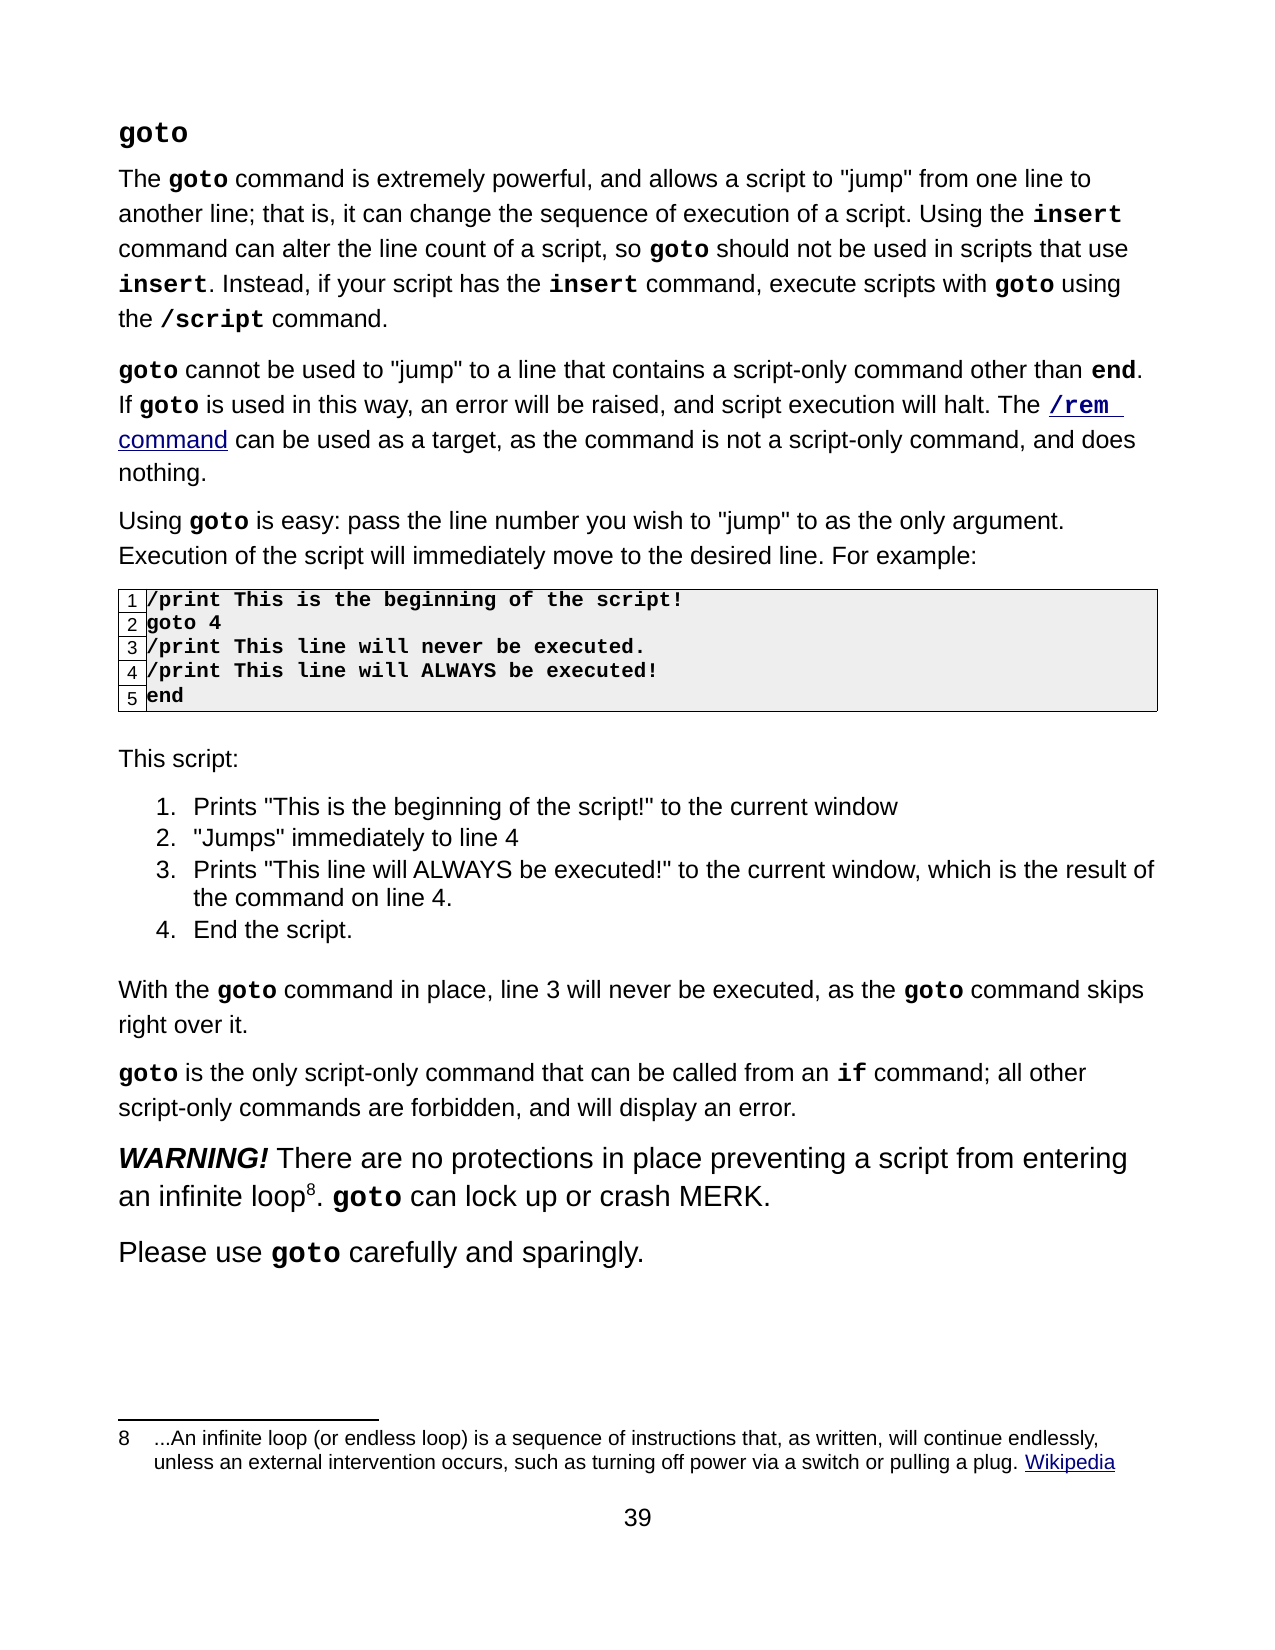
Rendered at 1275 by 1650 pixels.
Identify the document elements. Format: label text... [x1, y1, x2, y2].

table_cell /print This line will ALWAYS be executed! [147, 660, 1157, 685]
subtitle goto [118, 118, 1157, 151]
text This script: [118, 712, 1157, 773]
table_cell goto 4 [147, 612, 1157, 636]
table_header /print This is the beginning of the script! [147, 590, 1157, 612]
text Please use goto carefully and sparingly. [118, 1235, 1157, 1271]
text With the goto command in place, line 3 will never be executed, as the goto command skips right over it. [118, 975, 1157, 1039]
text The goto command is extremely powerful, and allows a script to "jump" from one line to another line; that is, it can change the sequence of execution of a script. Using the insert command can alter the line count of a script, so goto should not be used in scripts that use insert. Instead, if your script has the insert command, execute scripts with goto using the /script command. [118, 164, 1157, 335]
text Using goto is easy: pass the line number you wish to "jump" to as the only argument. Execution of the script will immediately move to the desired line. For example: [118, 506, 1157, 569]
table_header 1 [119, 590, 146, 612]
list Prints "This is the beginning of the script!" to the current window [156, 792, 1157, 820]
table_cell /print This line will never be executed. [147, 636, 1157, 660]
list End the script. [156, 915, 1157, 972]
text goto is the only script-only command that can be called from an if command; all other script-only commands are forbidden, and will display an error. [118, 1058, 1157, 1122]
table_cell end [147, 685, 1157, 711]
table_cell 4 [119, 661, 146, 685]
text goto cannot be used to "jump" to a line that contains a script-only command other than end. If goto is used in this way, an error will be raised, and script execution will halt. The /rem command can be used as a target, as the command is not a script-only command, and does nothing. [118, 354, 1157, 487]
table_cell 2 [119, 613, 146, 636]
text ...An infinite loop (or endless loop) is a sequence of instructions that, as written, will continue endlessly, unless an external intervention occurs, such as turning off power via a switch or pulling a plug. Wikipedia [118, 1426, 1157, 1474]
list Prints "This line will ALWAYS be executed!" to the current window, which is the result of the command on line 4. [156, 854, 1157, 912]
table_cell 5 [119, 686, 146, 711]
text WARNING! There are no protections in place preventing a script from entering an infinite loop. goto can lock up or crash MERK. [118, 1141, 1157, 1215]
table_cell 3 [119, 637, 146, 660]
list "Jumps" immediately to line 4 [156, 823, 1157, 852]
